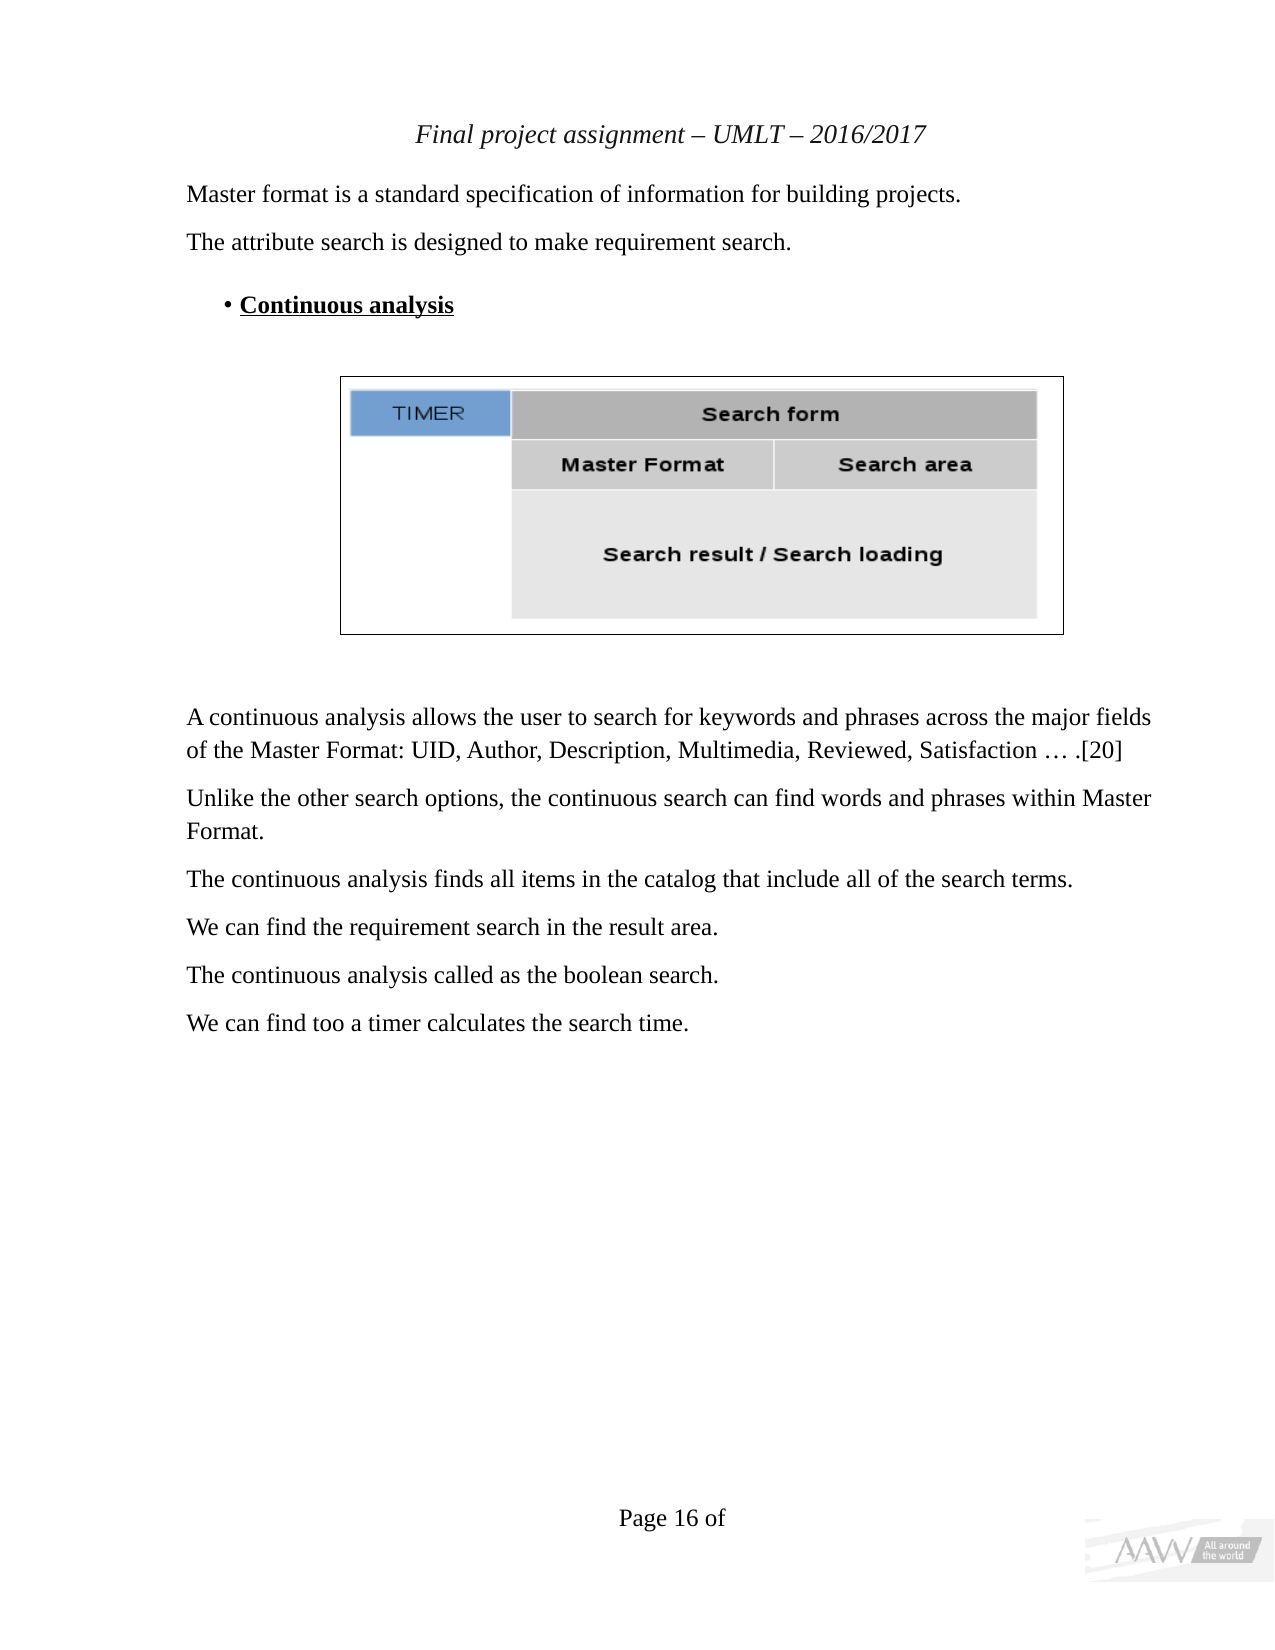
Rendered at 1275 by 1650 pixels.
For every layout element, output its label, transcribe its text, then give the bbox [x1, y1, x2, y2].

list Continuous analysis [223, 290, 1158, 352]
text We can find too a timer calculates the search time. [186, 1008, 1161, 1037]
picture [1085, 1519, 1275, 1582]
text Unlike the other search options, the continuous search can find words and phrases within Master Format. [186, 783, 1161, 845]
text The continuous analysis called as the boolean search. [186, 960, 1161, 989]
text The continuous analysis finds all items in the catalog that include all of the search terms. [186, 864, 1161, 893]
text A continuous analysis allows the user to search for keywords and phrases across the major fields of the Master Format: UID, Author, Description, Multimedia, Reviewed, Satisfaction … .[20] [186, 702, 1158, 764]
picture [342, 378, 1061, 632]
text Master format is a standard specification of information for building projects. [186, 179, 1158, 207]
text The attribute search is designed to make requirement search. [186, 227, 1158, 256]
text We can find the requirement search in the result area. [186, 912, 1161, 941]
